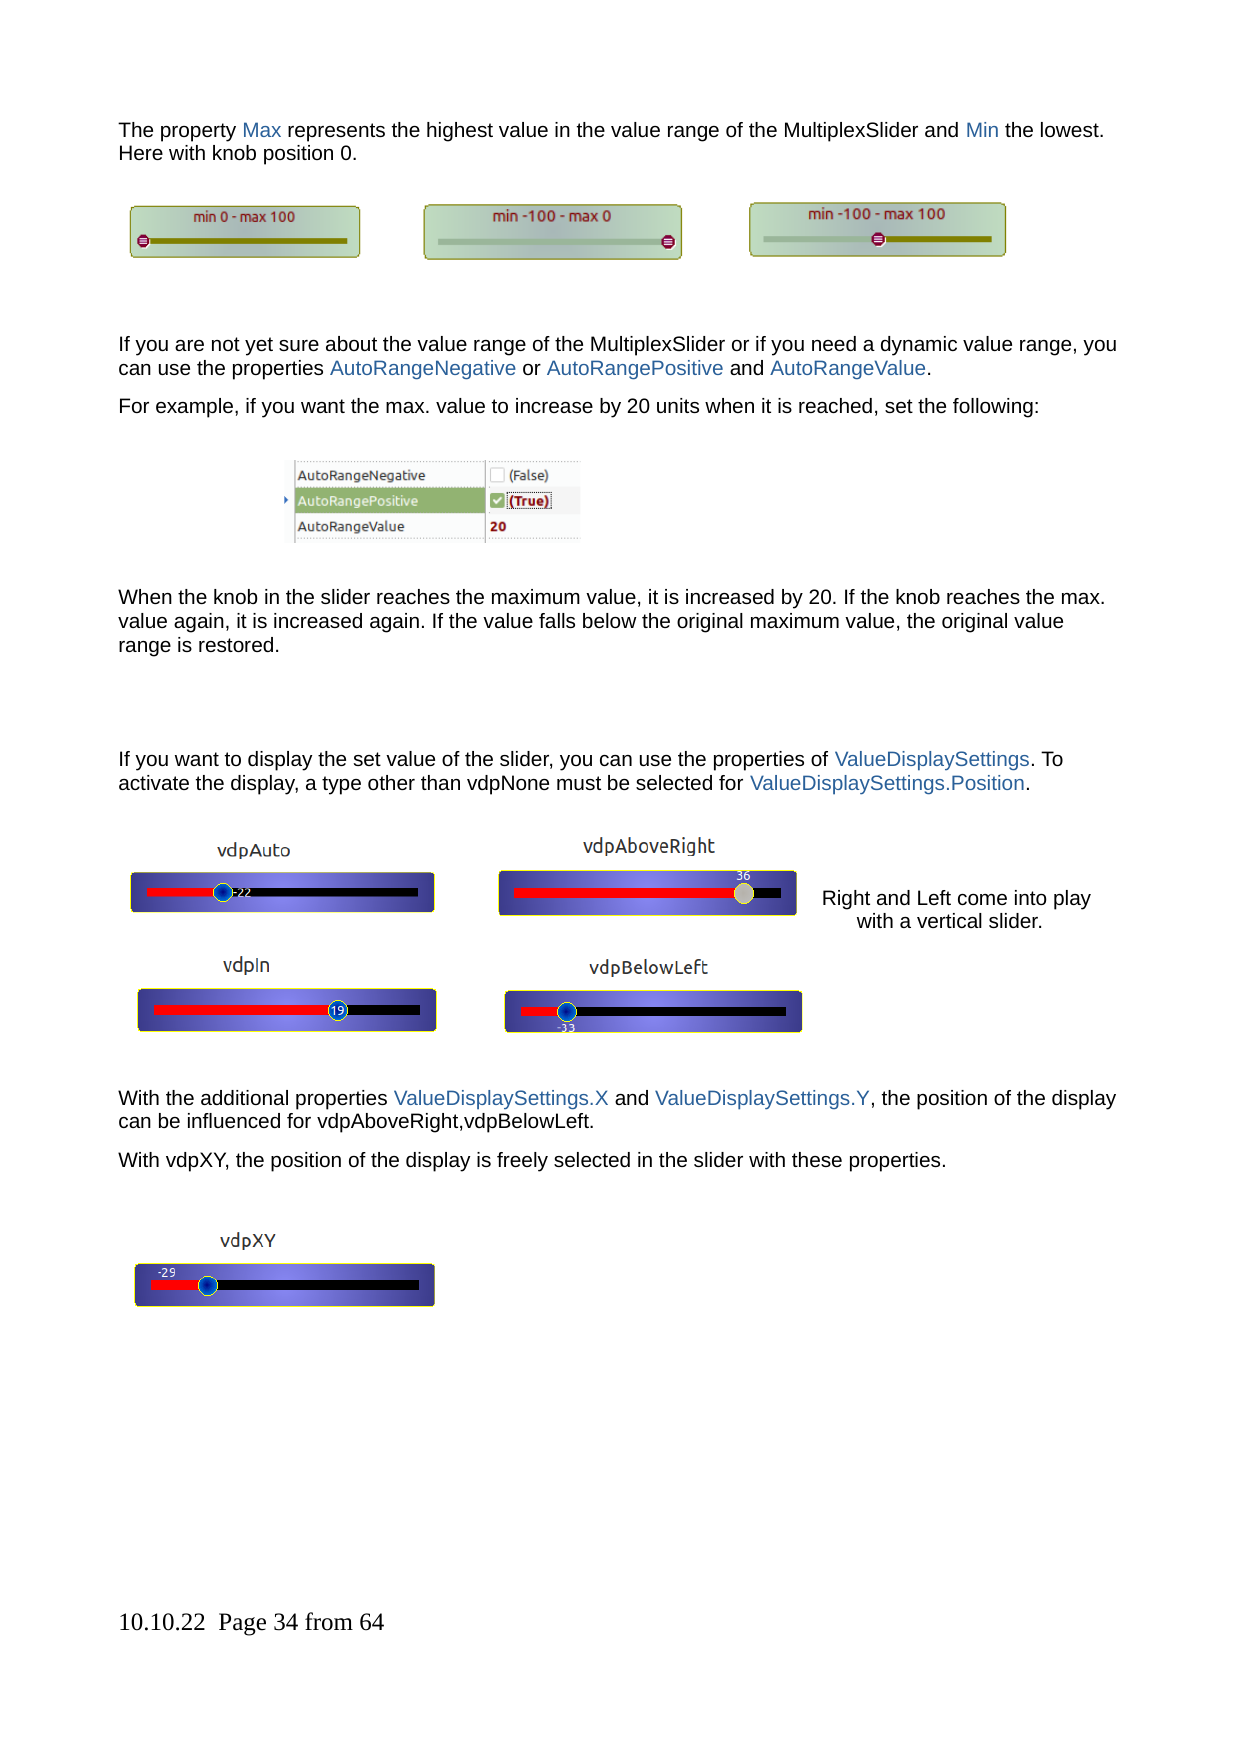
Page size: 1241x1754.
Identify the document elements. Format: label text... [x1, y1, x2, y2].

picture [414, 193, 693, 271]
picture [284, 460, 581, 543]
picture [490, 953, 814, 1042]
text With vdpXY, the position of the display is freely selected in the slider with these properties. [118, 1148, 1122, 1172]
picture [486, 830, 810, 925]
picture [730, 188, 1023, 270]
text If you want to display the set value of the slider, you can use the properties of ValueDisplaySettings. To activate the display, a type other than vdpNone must be selected for ValueDisplaySettings.Position. [118, 748, 1122, 795]
text Right and Left come into play with a vertical slider. [118, 886, 1122, 957]
text For example, if you want the max. value to increase by 20 units when it is reached, set the following: [118, 395, 1122, 418]
picture [118, 192, 371, 274]
picture [122, 953, 445, 1045]
picture [117, 1225, 449, 1314]
text With the additional properties ValueDisplaySettings.X and ValueDisplaySettings.Y, the position of the display can be influenced for vdpAboveRight,vdpBelowLeft. [118, 1086, 1122, 1134]
picture [116, 833, 447, 929]
text If you are not yet sure about the value range of the MultiplexSlider or if you need a dynamic value range, you can use the properties AutoRangeNegative or AutoRangePositive and AutoRangeValue. [118, 333, 1122, 380]
text The property Max represents the highest value in the value range of the MultiplexSlider and Min the lowest. Here with knob position 0. [118, 118, 1122, 165]
text When the knob in the slider reaches the maximum value, it is increased by 20. If the knob reaches the max. value again, it is increased again. If the value falls below the original maximum value, the original value range is restored. [118, 586, 1122, 657]
